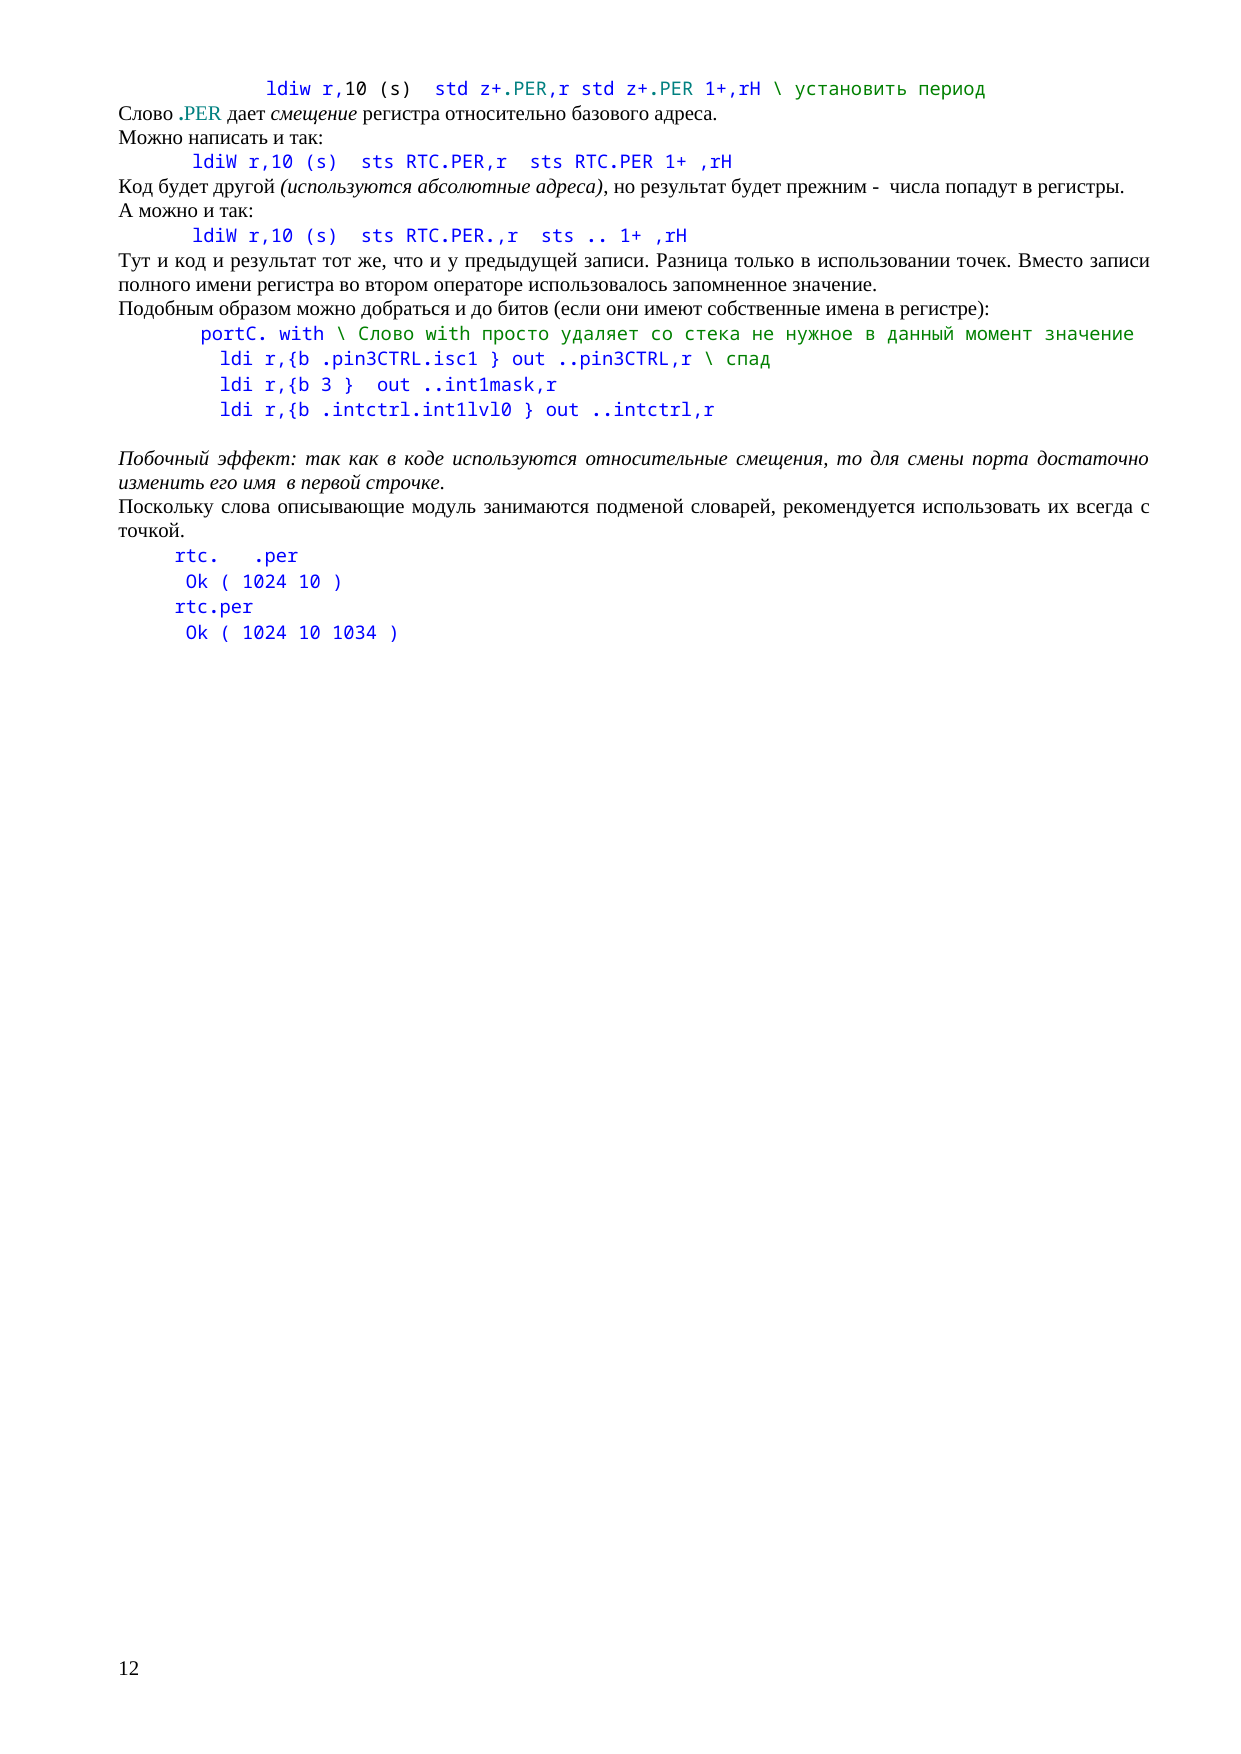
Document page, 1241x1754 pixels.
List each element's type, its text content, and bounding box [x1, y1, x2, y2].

text Код будет другой (используются абсолютные адреса), но результат будет прежним - числа попадут в регистры. [118, 174, 1152, 198]
text Тут и код и результат тот же, что и у предыдущей записи. Разница только в использовании точек. Вместо записи полного имени регистра во втором операторе использовалось запомненное значение. [118, 248, 1152, 296]
text ldi r,{b .intctrl.int1lvl0 } out ..intctrl,r [174, 397, 1152, 422]
text Поскольку слова описывающие модуль занимаются подменой словарей, рекомендуется использовать их всегда с точкой. [118, 494, 1152, 542]
text ldiW r,10 (s) sts RTC.PER,r sts RTC.PER 1+ ,rH [174, 149, 1152, 174]
text Побочный эффект: так как в коде используются относительные смещения, то для смены порта достаточно изменить его имя в первой строчке. [118, 446, 1152, 494]
text Подобным образом можно добраться и до битов (если они имеют собственные имена в регистре): [118, 296, 1152, 320]
text Слово .PER дает смещение регистра относительно базового адреса. [118, 101, 1152, 124]
text ldiw r,10 (s) std z+.PER,r std z+.PER 1+,rH \ установить период [174, 75, 1152, 101]
text ldi r,{b .pin3CTRL.isc1 } out ..pin3CTRL,r \ спад [174, 346, 1152, 371]
text rtc. .per [174, 542, 1152, 568]
text А можно и так: [118, 198, 1152, 222]
text rtc.per [174, 593, 1152, 619]
text Ok ( 1024 10 1034 ) [174, 619, 1152, 644]
text Можно написать и так: [118, 124, 1152, 149]
text ldiW r,10 (s) sts RTC.PER.,r sts .. 1+ ,rH [174, 222, 1152, 248]
text ldi r,{b 3 } out ..int1mask,r [174, 371, 1152, 397]
text Ok ( 1024 10 ) [174, 568, 1152, 593]
text portC. with \ Слово with просто удаляет со стека не нужное в данный момент значение [174, 320, 1152, 346]
